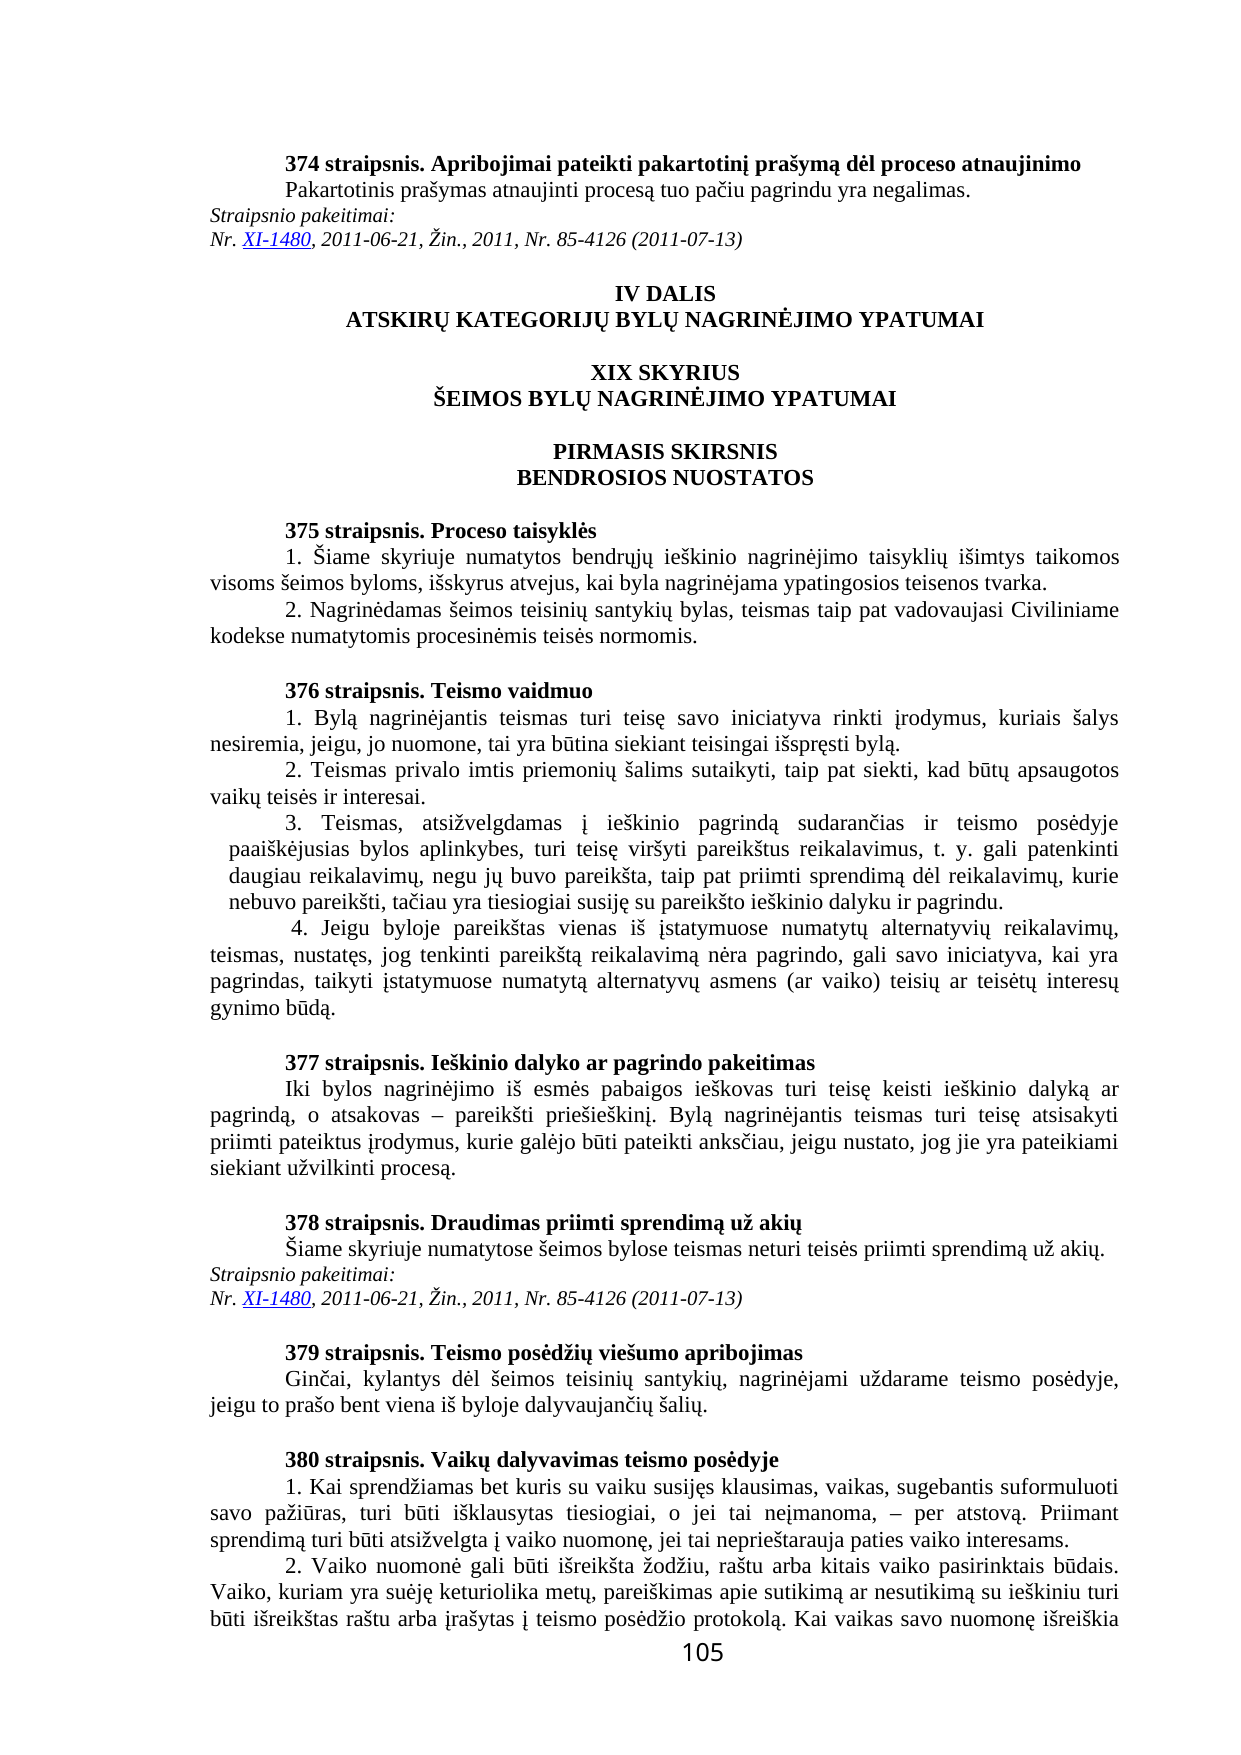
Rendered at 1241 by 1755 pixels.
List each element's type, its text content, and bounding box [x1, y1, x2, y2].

text Pakartotinis prašymas atnaujinti procesą tuo pačiu pagrindu yra negalimas. [210, 176, 1120, 203]
text Straipsnio pakeitimai: [210, 203, 1120, 227]
text 376 straipsnis. Teismo vaidmuo [210, 677, 1120, 704]
text 2. Vaiko nuomonė gali būti išreikšta žodžiu, raštu arba kitais vaiko pasirinktais būdais. Vaiko, kuriam yra suėję keturiolika metų, pareiškimas apie sutikimą ar nesutikimą su ieškiniu turi būti išreikštas raštu arba įrašytas į teismo posėdžio protokolą. Kai vaikas savo nuomonę išreiškia [210, 1552, 1120, 1631]
text 374 straipsnis. Apribojimai pateikti pakartotinį prašymą dėl proceso atnaujinimo [210, 150, 1120, 176]
text 1. Bylą nagrinėjantis teismas turi teisę savo iniciatyva rinkti įrodymus, kuriais šalys nesiremia, jeigu, jo nuomone, tai yra būtina siekiant teisingai išspręsti bylą. [210, 704, 1120, 756]
text 377 straipsnis. Ieškinio dalyko ar pagrindo pakeitimas [210, 1049, 1120, 1075]
text 375 straipsnis. Proceso taisyklės [210, 517, 1120, 543]
text 379 straipsnis. Teismo posėdžių viešumo apribojimas [210, 1339, 1120, 1365]
text 1. Kai sprendžiamas bet kuris su vaiku susijęs klausimas, vaikas, sugebantis suformuluoti savo pažiūras, turi būti išklausytas tiesiogiai, o jei tai neįmanoma, – per atstovą. Priimant sprendimą turi būti atsižvelgta į vaiko nuomonę, jei tai neprieštarauja paties vaiko interesams. [210, 1473, 1120, 1552]
text 380 straipsnis. Vaikų dalyvavimas teismo posėdyje [210, 1447, 1120, 1473]
text Atskirų kategorijų bylų nagrinėjimo ypatumai [210, 306, 1120, 332]
text Ginčai, kylantys dėl šeimos teisinių santykių, nagrinėjami uždarame teismo posėdyje, jeigu to prašo bent viena iš byloje dalyvaujančių šalių. [210, 1365, 1120, 1418]
text Šiame skyriuje numatytose šeimos bylose teismas neturi teisės priimti sprendimą už akių. [210, 1236, 1120, 1262]
text XIX Skyrius [210, 359, 1120, 385]
text 1. Šiame skyriuje numatytos bendrųjų ieškinio nagrinėjimo taisyklių išimtys taikomos visoms šeimos byloms, išskyrus atvejus, kai byla nagrinėjama ypatingosios teisenos tvarka. [210, 543, 1120, 596]
text Iki bylos nagrinėjimo iš esmės pabaigos ieškovas turi teisę keisti ieškinio dalyką ar pagrindą, o atsakovas – pareikšti priešieškinį. Bylą nagrinėjantis teismas turi teisę atsisakyti priimti pateiktus įrodymus, kurie galėjo būti pateikti anksčiau, jeigu nustato, jog jie yra pateikiami siekiant užvilkinti procesą. [210, 1075, 1120, 1180]
text Straipsnio pakeitimai: [210, 1262, 1120, 1286]
text PIRMASIS SKIRSNIS [210, 438, 1120, 464]
text BENDROSIOS NUOSTATOS [210, 464, 1120, 490]
text 378 straipsnis. Draudimas priimti sprendimą už akių [210, 1209, 1120, 1236]
text Nr. XI-1480, 2011-06-21, Žin., 2011, Nr. 85-4126 (2011-07-13) [210, 1286, 1120, 1310]
text Nr. XI-1480, 2011-06-21, Žin., 2011, Nr. 85-4126 (2011-07-13) [210, 227, 1120, 251]
text 4. Jeigu byloje pareikštas vienas iš įstatymuose numatytų alternatyvių reikalavimų, teismas, nustatęs, jog tenkinti pareikštą reikalavimą nėra pagrindo, gali savo iniciatyva, kai yra pagrindas, taikyti įstatymuose numatytą alternatyvų asmens (ar vaiko) teisių ar teisėtų interesų gynimo būdą. [210, 914, 1120, 1020]
text 3. Teismas, atsižvelgdamas į ieškinio pagrindą sudarančias ir teismo posėdyje paaiškėjusias bylos aplinkybes, turi teisę viršyti pareikštus reikalavimus, t. y. gali patenkinti daugiau reikalavimų, negu jų buvo pareikšta, taip pat priimti sprendimą dėl reikalavimų, kurie nebuvo pareikšti, tačiau yra tiesiogiai susiję su pareikšto ieškinio dalyku ir pagrindu. [229, 809, 1120, 914]
text 2. Teismas privalo imtis priemonių šalims sutaikyti, taip pat siekti, kad būtų apsaugotos vaikų teisės ir interesai. [210, 756, 1120, 809]
text 2. Nagrinėdamas šeimos teisinių santykių bylas, teismas taip pat vadovaujasi Civiliniame kodekse numatytomis procesinėmis teisės normomis. [210, 596, 1120, 648]
text ŠEIMOS BYLŲ NAGRINĖJIMO YPATUMAI [210, 385, 1120, 411]
text IV DALIS [210, 279, 1120, 306]
